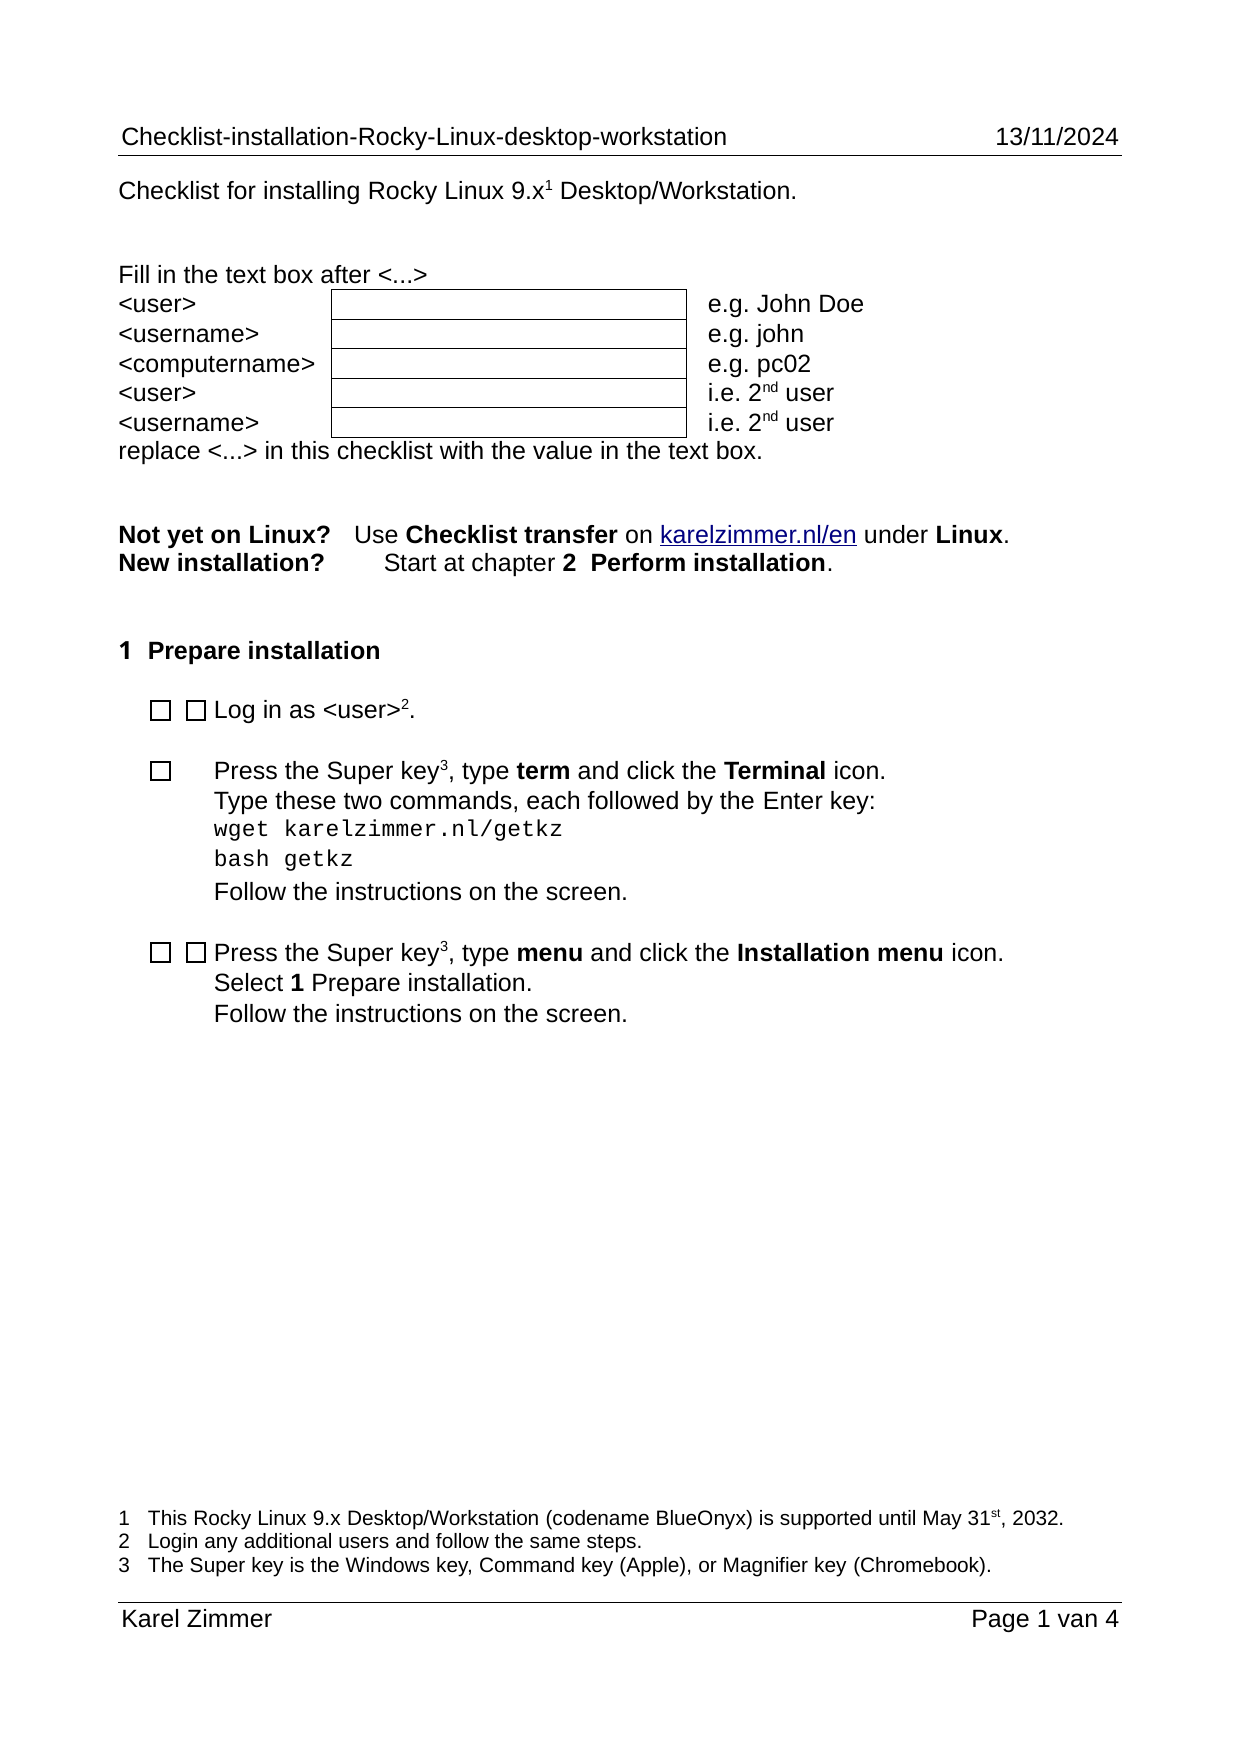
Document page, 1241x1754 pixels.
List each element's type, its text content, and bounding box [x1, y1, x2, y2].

text <user> [118, 289, 331, 319]
table_header [177, 695, 213, 726]
table_header [142, 695, 177, 726]
table_cell [177, 847, 213, 877]
table_header [118, 695, 142, 726]
table_cell Press the Super key3, type menu and click the Installation menu icon. [213, 938, 1122, 968]
text This Rocky Linux 9.x Desktop/Workstation (codename BlueOnyx) is supported until May 31st, 2032. [118, 1506, 1122, 1530]
table_cell [118, 968, 142, 998]
table_cell [118, 877, 142, 907]
table_cell [142, 786, 177, 816]
text Checklist for installing Rocky Linux 9.x Desktop/Workstation. [118, 177, 1122, 205]
table_cell Type these two commands, each followed by the Enter key: [213, 786, 1122, 816]
table_cell [118, 938, 142, 968]
table_cell [142, 847, 177, 877]
table_cell [142, 998, 177, 1029]
table_cell Follow the instructions on the screen. [213, 998, 1122, 1029]
table_header Log in as <user>. [213, 695, 1122, 726]
text e.g. John Doe [687, 289, 1122, 319]
text Not yet on Linux? Use Checklist transfer on karelzimmer.nl/en under Linux. [118, 521, 1122, 549]
text <COMPUTERNAme> [118, 348, 331, 378]
text i.e. 2nd user [687, 407, 1122, 437]
table_cell [177, 877, 213, 907]
list Prepare installation [118, 633, 1122, 667]
text New installation? Start at chapter 2 Perform installation. [118, 549, 1122, 577]
table_cell wget karelzimmer.nl/getkz [213, 816, 1122, 847]
table_cell [118, 998, 142, 1029]
text e.g. pc02 [687, 348, 1122, 378]
table_cell [177, 786, 213, 816]
table_cell [177, 756, 213, 786]
table_cell [118, 726, 142, 756]
table_cell [142, 908, 177, 938]
table_cell Follow the instructions on the screen. [213, 877, 1122, 907]
table_cell [177, 998, 213, 1029]
table_cell [177, 816, 213, 847]
table_cell [142, 726, 177, 756]
table_cell [177, 968, 213, 998]
text replace <...> in this checklist with the value in the text box. [118, 437, 1122, 465]
text <USER> [118, 378, 331, 407]
text e.g. john [687, 319, 1122, 348]
table_cell Select 1 Prepare installation. [213, 968, 1122, 998]
table_cell [177, 726, 213, 756]
table_cell [118, 786, 142, 816]
table_cell Press the Super key, type term and click the Terminal icon. [213, 756, 1122, 786]
table_cell [142, 938, 177, 968]
table_cell [142, 756, 177, 786]
text <USERName> [118, 407, 331, 437]
table_cell [118, 816, 142, 847]
table_cell [177, 938, 213, 968]
table_cell [118, 756, 142, 786]
text i.e. 2nd user [687, 378, 1122, 407]
table_cell [177, 908, 213, 938]
table_cell [213, 908, 1122, 938]
table_cell [142, 877, 177, 907]
table_cell bash getkz [213, 847, 1122, 877]
text Fill in the text box after <...> [118, 261, 1122, 289]
table_cell [142, 968, 177, 998]
table_cell [142, 816, 177, 847]
text <USERname> [118, 319, 331, 348]
table_cell [118, 908, 142, 938]
table_cell [118, 847, 142, 877]
table_cell [213, 726, 1122, 756]
